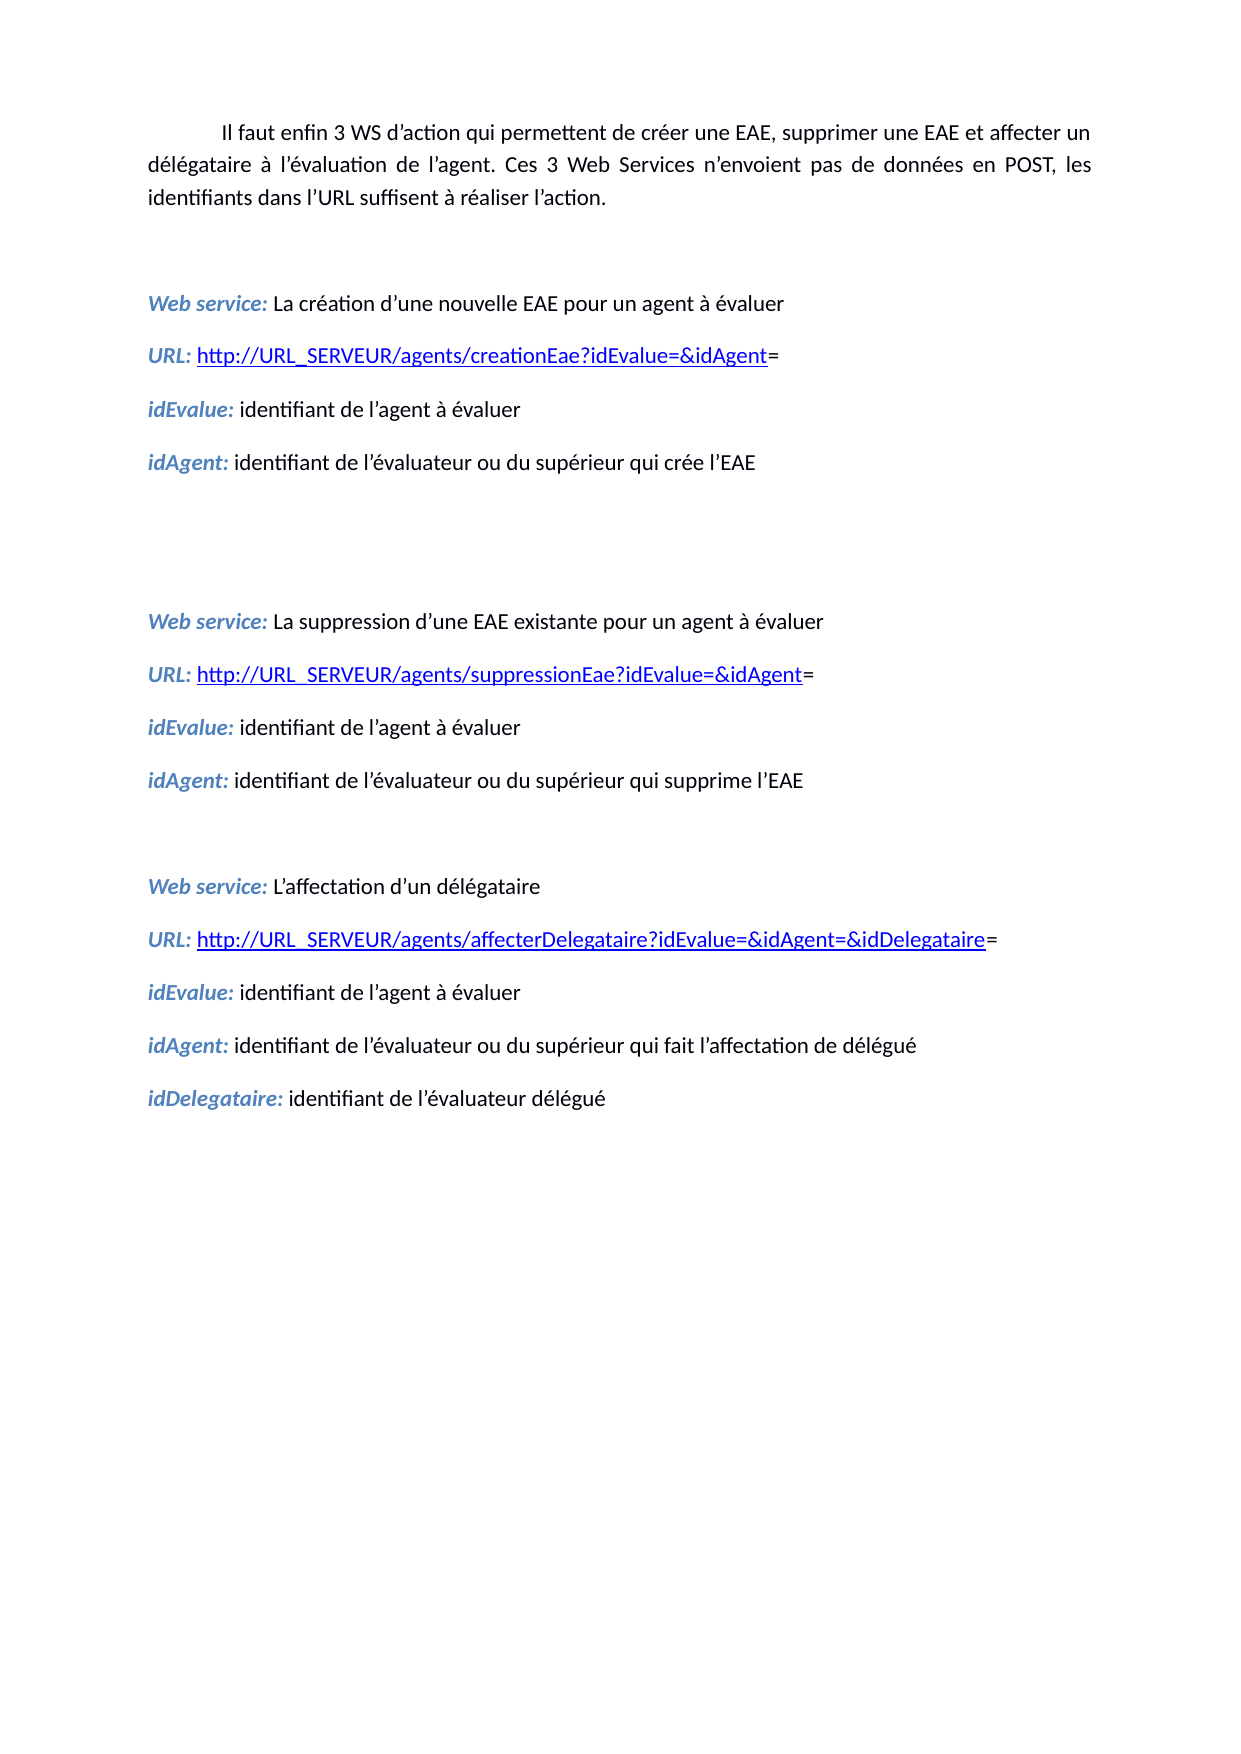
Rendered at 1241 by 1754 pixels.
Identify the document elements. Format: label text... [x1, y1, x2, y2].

text idAgent: identifiant de l’évaluateur ou du supérieur qui fait l’affectation de délégué [148, 1031, 1093, 1059]
text Web service: La création d’une nouvelle EAE pour un agent à évaluer [148, 289, 1093, 317]
text idDelegataire: identifiant de l’évaluateur délégué [148, 1084, 1093, 1112]
text URL: http://URL_SERVEUR/agents/suppressionEae?idEvalue=&idAgent= [148, 660, 1093, 688]
text idAgent: identifiant de l’évaluateur ou du supérieur qui supprime l’EAE [148, 766, 1093, 794]
text Web service: La suppression d’une EAE existante pour un agent à évaluer [148, 607, 1093, 635]
text URL: http://URL_SERVEUR/agents/affecterDelegataire?idEvalue=&idAgent=&idDelegataire= [148, 925, 1093, 953]
text idEvalue: identifiant de l’agent à évaluer [148, 713, 1093, 741]
text Il faut enfin 3 WS d’action qui permettent de créer une EAE, supprimer une EAE et affecter un délégataire à l’évaluation de l’agent. Ces 3 Web Services n’envoient pas de données en POST, les identifiants dans l’URL suffisent à réaliser l’action. [148, 118, 1093, 211]
text idEvalue: identifiant de l’agent à évaluer [148, 395, 1093, 423]
text idEvalue: identifiant de l’agent à évaluer [148, 978, 1093, 1006]
text URL: http://URL_SERVEUR/agents/creationEae?idEvalue=&idAgent= [148, 342, 1093, 370]
text Web service: L’affectation d’un délégataire [148, 872, 1093, 900]
text idAgent: identifiant de l’évaluateur ou du supérieur qui crée l’EAE [148, 448, 1093, 476]
